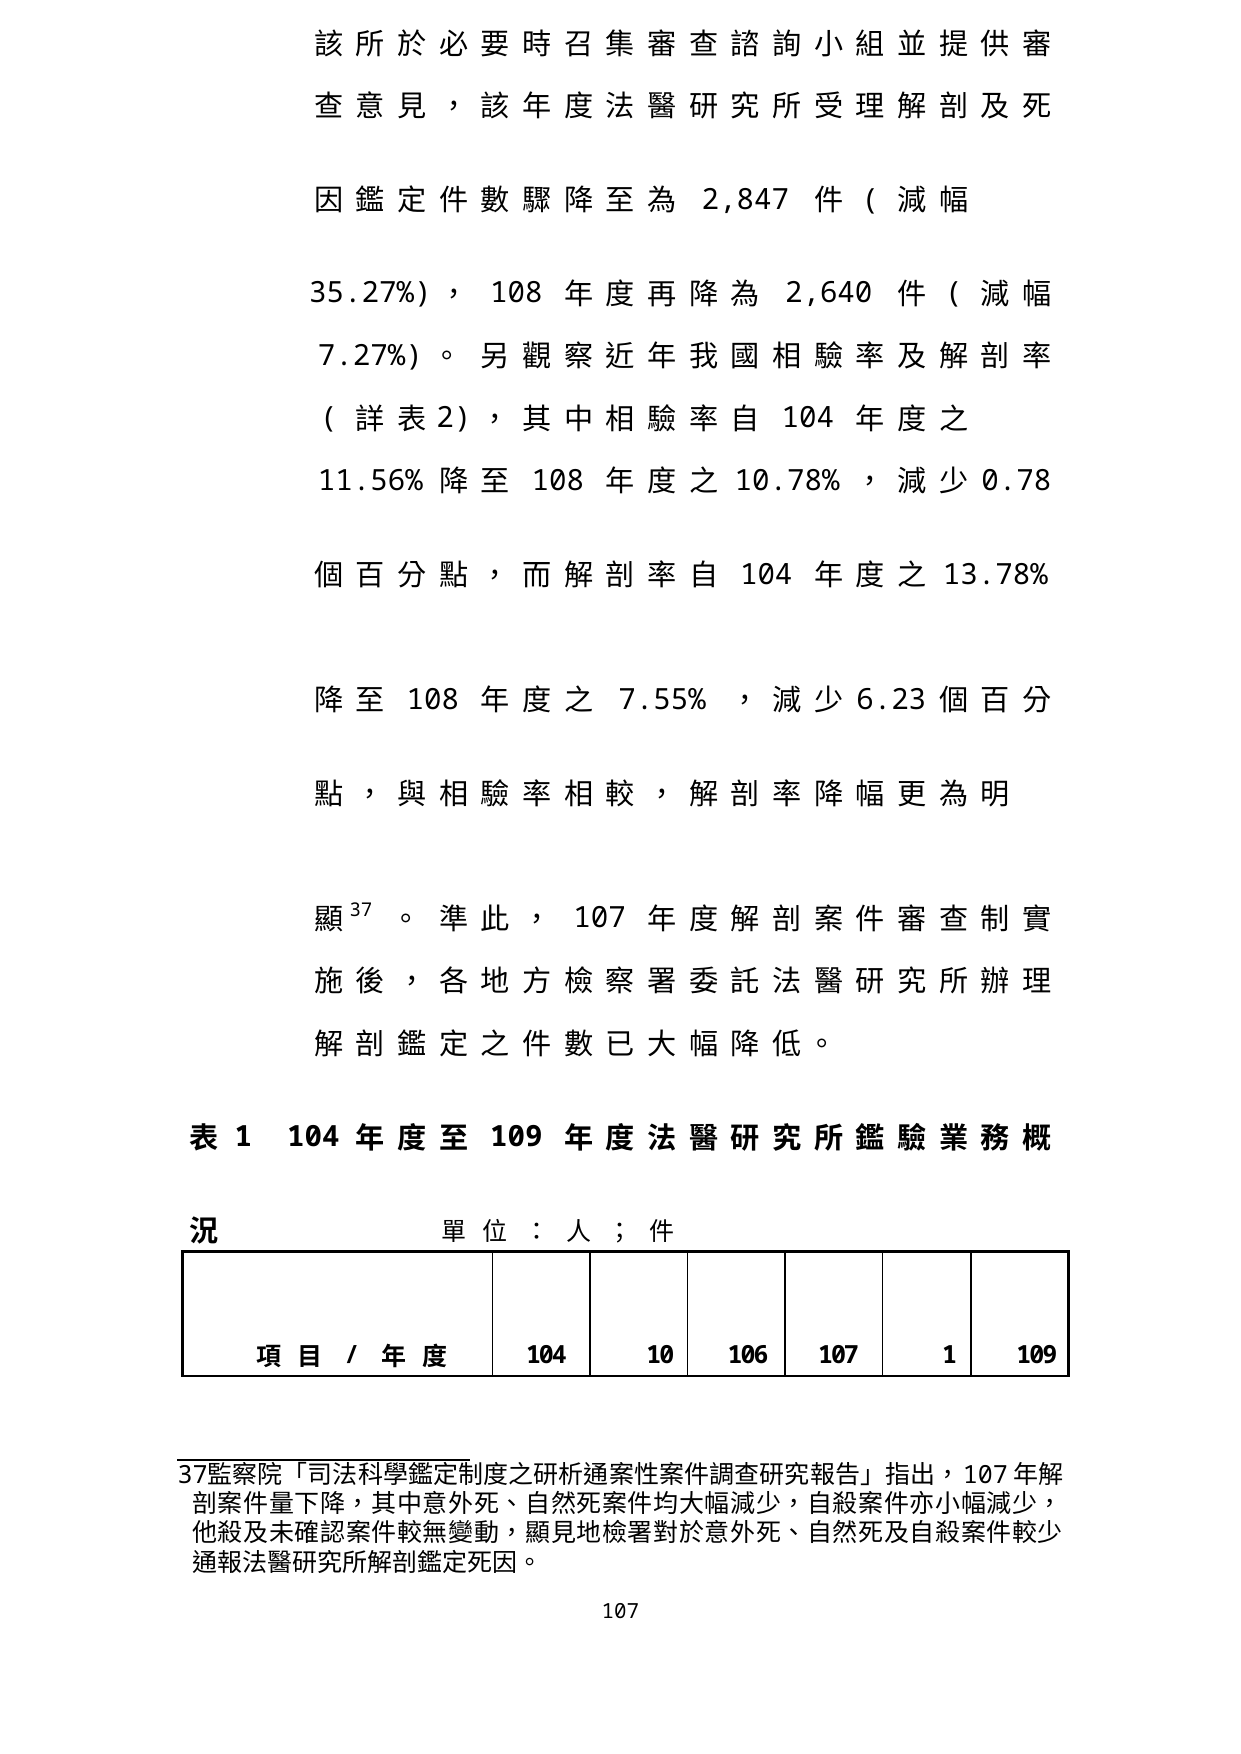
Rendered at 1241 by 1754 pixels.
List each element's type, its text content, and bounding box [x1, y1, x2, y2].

text 監察院「司法科學鑑定制度之研析通案性案件調查研究報告」指出，107年解剖案件量下降，其中意外死、自然死案件均大幅減少，自殺案件亦小幅減少，他殺及未確認案件較無變動，顯見地檢署對於意外死、自然死及自殺案件較少通報法醫研究所解剖鑑定死因。 [177, 1460, 1063, 1577]
table_header 1 [883, 1253, 970, 1375]
text 表1 104年度至109年度法醫研究所鑑驗業務概況 單位：人；件 [183, 1062, 1058, 1250]
text 該所於必要時召集審查諮詢小組並提供審查意見，該年度法醫研究所受理解剖及死因鑑定件數驟降至為2,847件(減幅35.27%)，108年度再降為2,640件(減幅7.27%)。另觀察近年我國相驗率及解剖率(詳表2)，其中相驗率自104年度之11.56%降至108年度之10.78%，減少0.78個百分點，而解剖率自104年度之13.78%降至108年度之7.55%，減少6.23個百分點，與相驗率相較，解剖率降幅更為明顯。準此，107年度解剖案件審查制實施後，各地方檢察署委託法醫研究所辦理解剖鑑定之件數已大幅降低。 [271, 0, 1058, 1062]
table_header 109 [972, 1253, 1067, 1375]
table_header 10 [591, 1253, 687, 1375]
table_header 107 [786, 1253, 882, 1375]
table_header 104 [493, 1253, 589, 1375]
table_header 項目/年度 [184, 1253, 492, 1375]
table_header 106 [688, 1253, 784, 1375]
